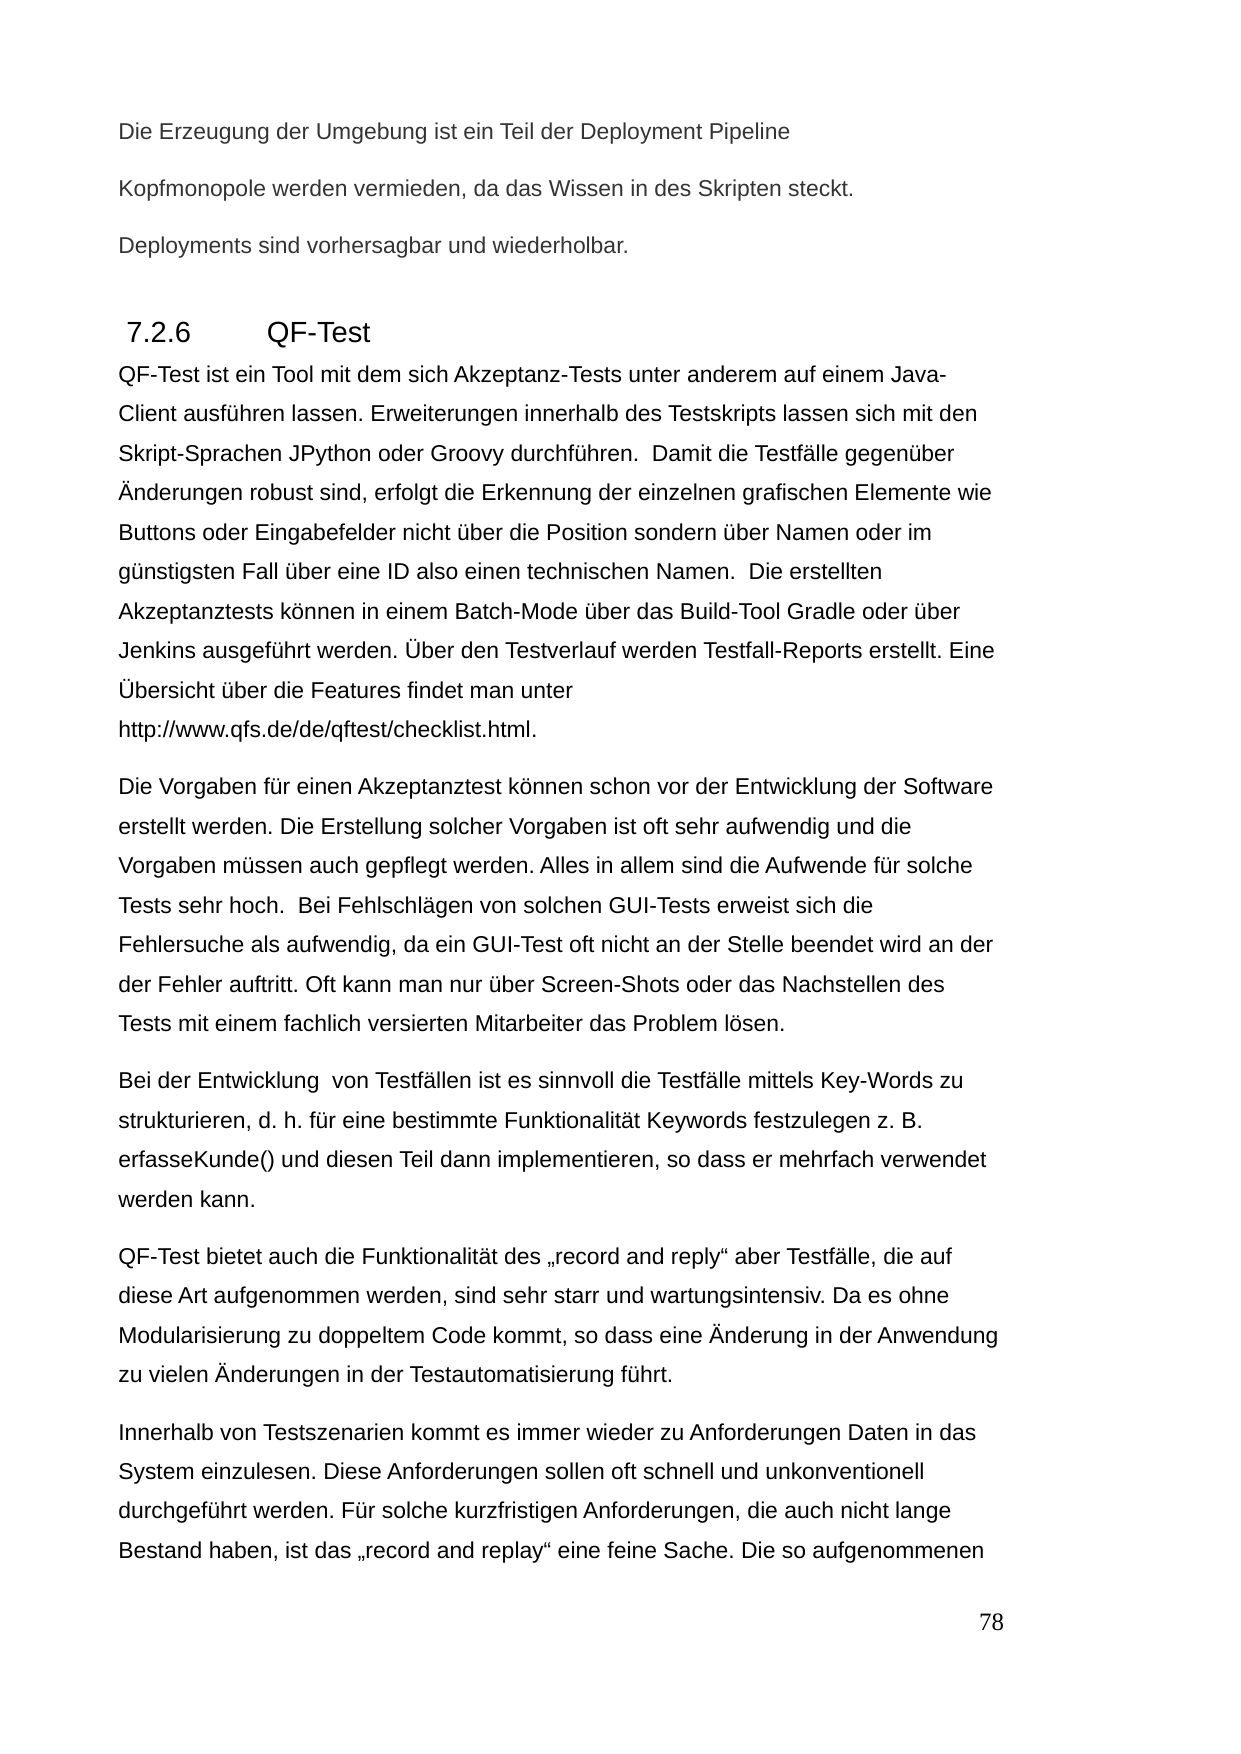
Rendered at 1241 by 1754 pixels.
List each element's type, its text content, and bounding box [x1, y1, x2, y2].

list Deployments sind vorhersagbar und wiederholbar. [118, 232, 1004, 259]
text Die Vorgaben für einen Akzeptanztest können schon vor der Entwicklung der Software erstellt werden. Die Erstellung solcher Vorgaben ist oft sehr aufwendig und die Vorgaben müssen auch gepflegt werden. Alles in allem sind die Aufwende für solche Tests sehr hoch. Bei Fehlschlägen von solchen GUI-Tests erweist sich die Fehlersuche als aufwendig, da ein GUI-Test oft nicht an der Stelle beendet wird an der der Fehler auftritt. Oft kann man nur über Screen-Shots oder das Nachstellen des Tests mit einem fachlich versierten Mitarbeiter das Problem lösen. [118, 773, 1004, 1036]
list Die Erzeugung der Umgebung ist ein Teil der Deployment Pipeline [118, 118, 1004, 144]
list Kopfmonopole werden vermieden, da das Wissen in des Skripten steckt. [118, 175, 1004, 202]
subtitle QF-Test [118, 315, 1004, 348]
text Innerhalb von Testszenarien kommt es immer wieder zu Anforderungen Daten in das System einzulesen. Diese Anforderungen sollen oft schnell und unkonventionell durchgeführt werden. Für solche kurzfristigen Anforderungen, die auch nicht lange Bestand haben, ist das „record and replay“ eine feine Sache. Die so aufgenommenen [118, 1418, 1004, 1563]
text Bei der Entwicklung von Testfällen ist es sinnvoll die Testfälle mittels Key-Words zu strukturieren, d. h. für eine bestimmte Funktionalität Keywords festzulegen z. B. erfasseKunde() und diesen Teil dann implementieren, so dass er mehrfach verwendet werden kann. [118, 1067, 1004, 1212]
text QF-Test ist ein Tool mit dem sich Akzeptanz-Tests unter anderem auf einem Java-Client ausführen lassen. Erweiterungen innerhalb des Testskripts lassen sich mit den Skript-Sprachen JPython oder Groovy durchführen. Damit die Testfälle gegenüber Änderungen robust sind, erfolgt die Erkennung der einzelnen grafischen Elemente wie Buttons oder Eingabefelder nicht über die Position sondern über Namen oder im günstigsten Fall über eine ID also einen technischen Namen. Die erstellten Akzeptanztests können in einem Batch-Mode über das Build-Tool Gradle oder über Jenkins ausgeführt werden. Über den Testverlauf werden Testfall-Reports erstellt. Eine Übersicht über die Features findet man unter http://www.qfs.de/de/qftest/checklist.html. [118, 361, 1004, 742]
text QF-Test bietet auch die Funktionalität des „record and reply“ aber Testfälle, die auf diese Art aufgenommen werden, sind sehr starr und wartungsintensiv. Da es ohne Modularisierung zu doppeltem Code kommt, so dass eine Änderung in der Anwendung zu vielen Änderungen in der Testautomatisierung führt. [118, 1243, 1004, 1388]
